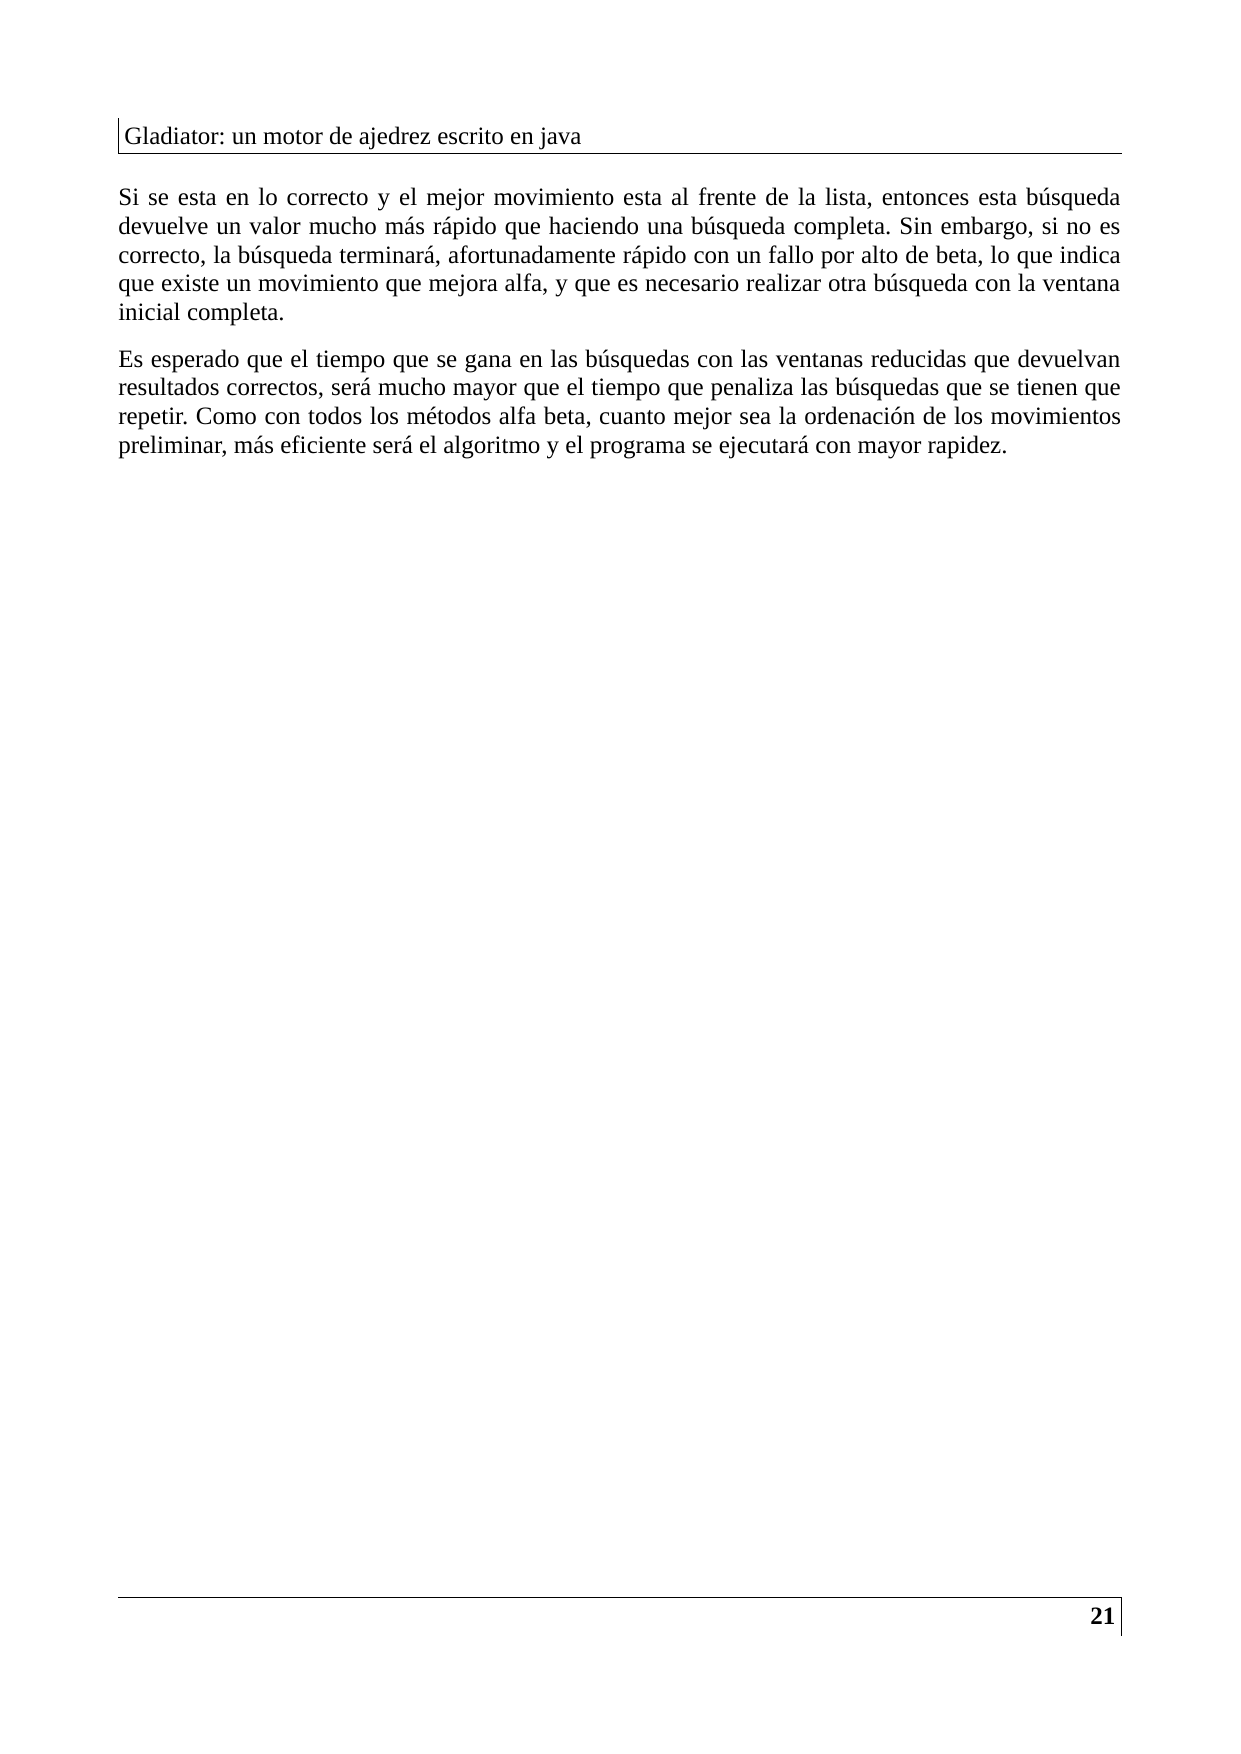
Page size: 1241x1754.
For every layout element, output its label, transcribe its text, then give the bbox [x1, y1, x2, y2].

text Si se esta en lo correcto y el mejor movimiento esta al frente de la lista, entonces esta búsqueda devuelve un valor mucho más rápido que haciendo una búsqueda completa. Sin embargo, si no es correcto, la búsqueda terminará, afortunadamente rápido con un fallo por alto de beta, lo que indica que existe un movimiento que mejora alfa, y que es necesario realizar otra búsqueda con la ventana inicial completa. [118, 182, 1122, 326]
text Es esperado que el tiempo que se gana en las búsquedas con las ventanas reducidas que devuelvan resultados correctos, será mucho mayor que el tiempo que penaliza las búsquedas que se tienen que repetir. Como con todos los métodos alfa beta, cuanto mejor sea la ordenación de los movimientos preliminar, más eficiente será el algoritmo y el programa se ejecutará con mayor rapidez. [118, 344, 1122, 459]
